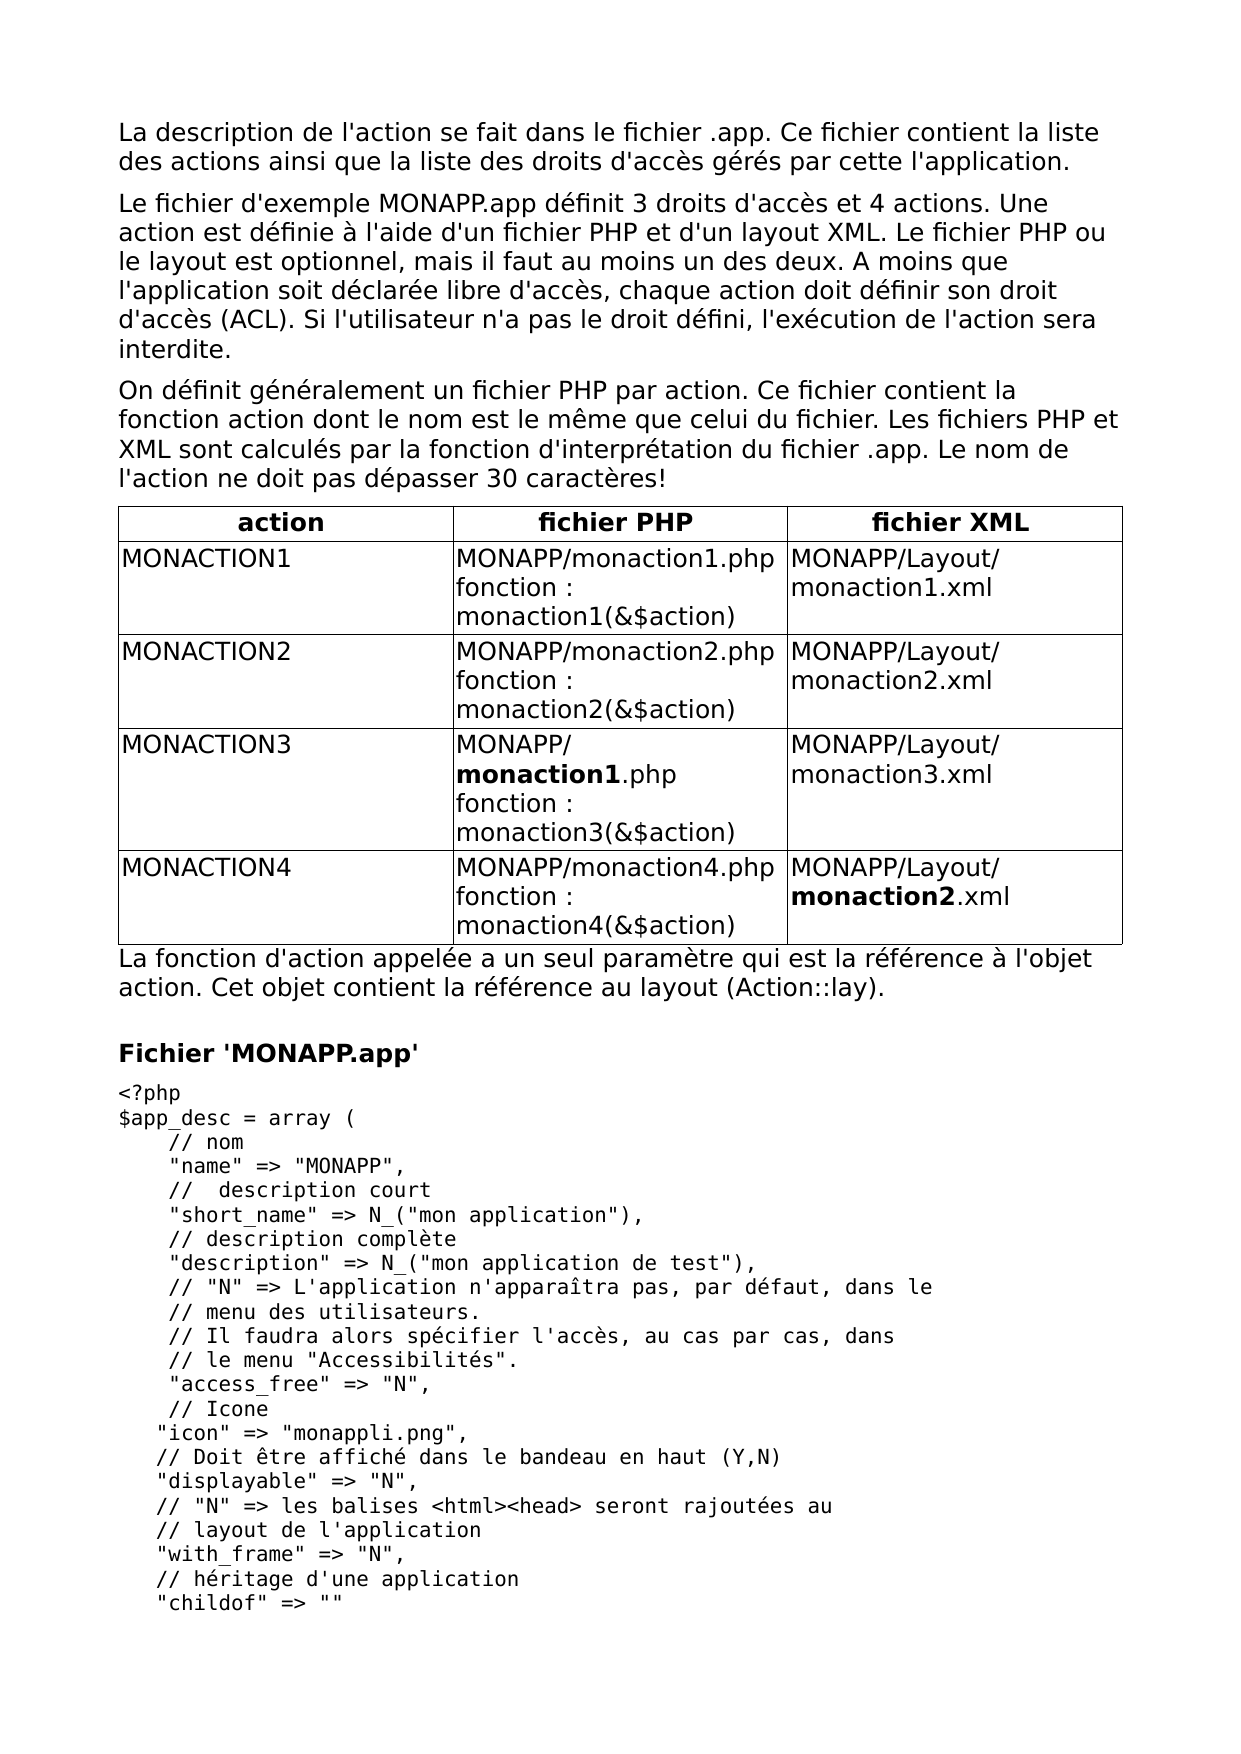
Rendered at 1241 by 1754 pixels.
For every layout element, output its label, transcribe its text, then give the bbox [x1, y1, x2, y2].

text On définit généralement un fichier PHP par action. Ce fichier contient la fonction action dont le nom est le même que celui du fichier. Les fichiers PHP et XML sont calculés par la fonction d'interprétation du fichier .app. Le nom de l'action ne doit pas dépasser 30 caractères! [118, 376, 1122, 493]
table_cell MONAPP/monaction4.php fonction : monaction4(&$action) [454, 851, 787, 944]
table_cell MONACTION2 [119, 635, 453, 728]
table_cell MONAPP/Layout/monaction2.xml [788, 635, 1122, 728]
table_cell MONACTION3 [119, 729, 453, 850]
text <?php $app_desc = array ( // nom "name" => "MONAPP", // description court "short_name" => N_("mon application"), // description complète "description" => N_("mon application de test"), // "N" => L'application n'apparaîtra pas, par défaut, dans le // menu des utilisateurs. // Il faudra alors spécifier l'accès, au cas par cas, dans // le menu "Accessibilités". "access_free" => "N", // Icone "icon" => "monappli.png", // Doit être affiché dans le bandeau en haut (Y,N) "displayable" => "N", // "N" => les balises <html><head> seront rajoutées au // layout de l'application "with_frame" => "N", // héritage d'une application "childof" => "" [118, 1081, 1122, 1615]
table_cell MONAPP/Layout/monaction1.xml [788, 542, 1122, 634]
text La fonction d'action appelée a un seul paramètre qui est la référence à l'objet action. Cet objet contient la référence au layout (Action::lay). [118, 945, 1122, 1002]
table_header fichier PHP [454, 507, 787, 541]
table_cell MONAPP/monaction1.php fonction : monaction3(&$action) [454, 729, 787, 850]
table_cell MONAPP/Layout/monaction2.xml [788, 851, 1122, 944]
table_header fichier XML [788, 507, 1122, 541]
table_cell MONACTION4 [119, 851, 453, 944]
subtitle Fichier 'MONAPP.app' [118, 1039, 1122, 1069]
table_cell MONAPP/monaction2.php fonction : monaction2(&$action) [454, 635, 787, 728]
table_cell MONACTION1 [119, 542, 453, 634]
text La description de l'action se fait dans le fichier .app. Ce fichier contient la liste des actions ainsi que la liste des droits d'accès gérés par cette l'application. [118, 118, 1122, 176]
table_cell MONAPP/monaction1.php fonction : monaction1(&$action) [454, 542, 787, 634]
table_cell MONAPP/Layout/monaction3.xml [788, 729, 1122, 850]
text Le fichier d'exemple MONAPP.app définit 3 droits d'accès et 4 actions. Une action est définie à l'aide d'un fichier PHP et d'un layout XML. Le fichier PHP ou le layout est optionnel, mais il faut au moins un des deux. A moins que l'application soit déclarée libre d'accès, chaque action doit définir son droit d'accès (ACL). Si l'utilisateur n'a pas le droit défini, l'exécution de l'action sera interdite. [118, 189, 1122, 364]
table_header action [119, 507, 453, 541]
